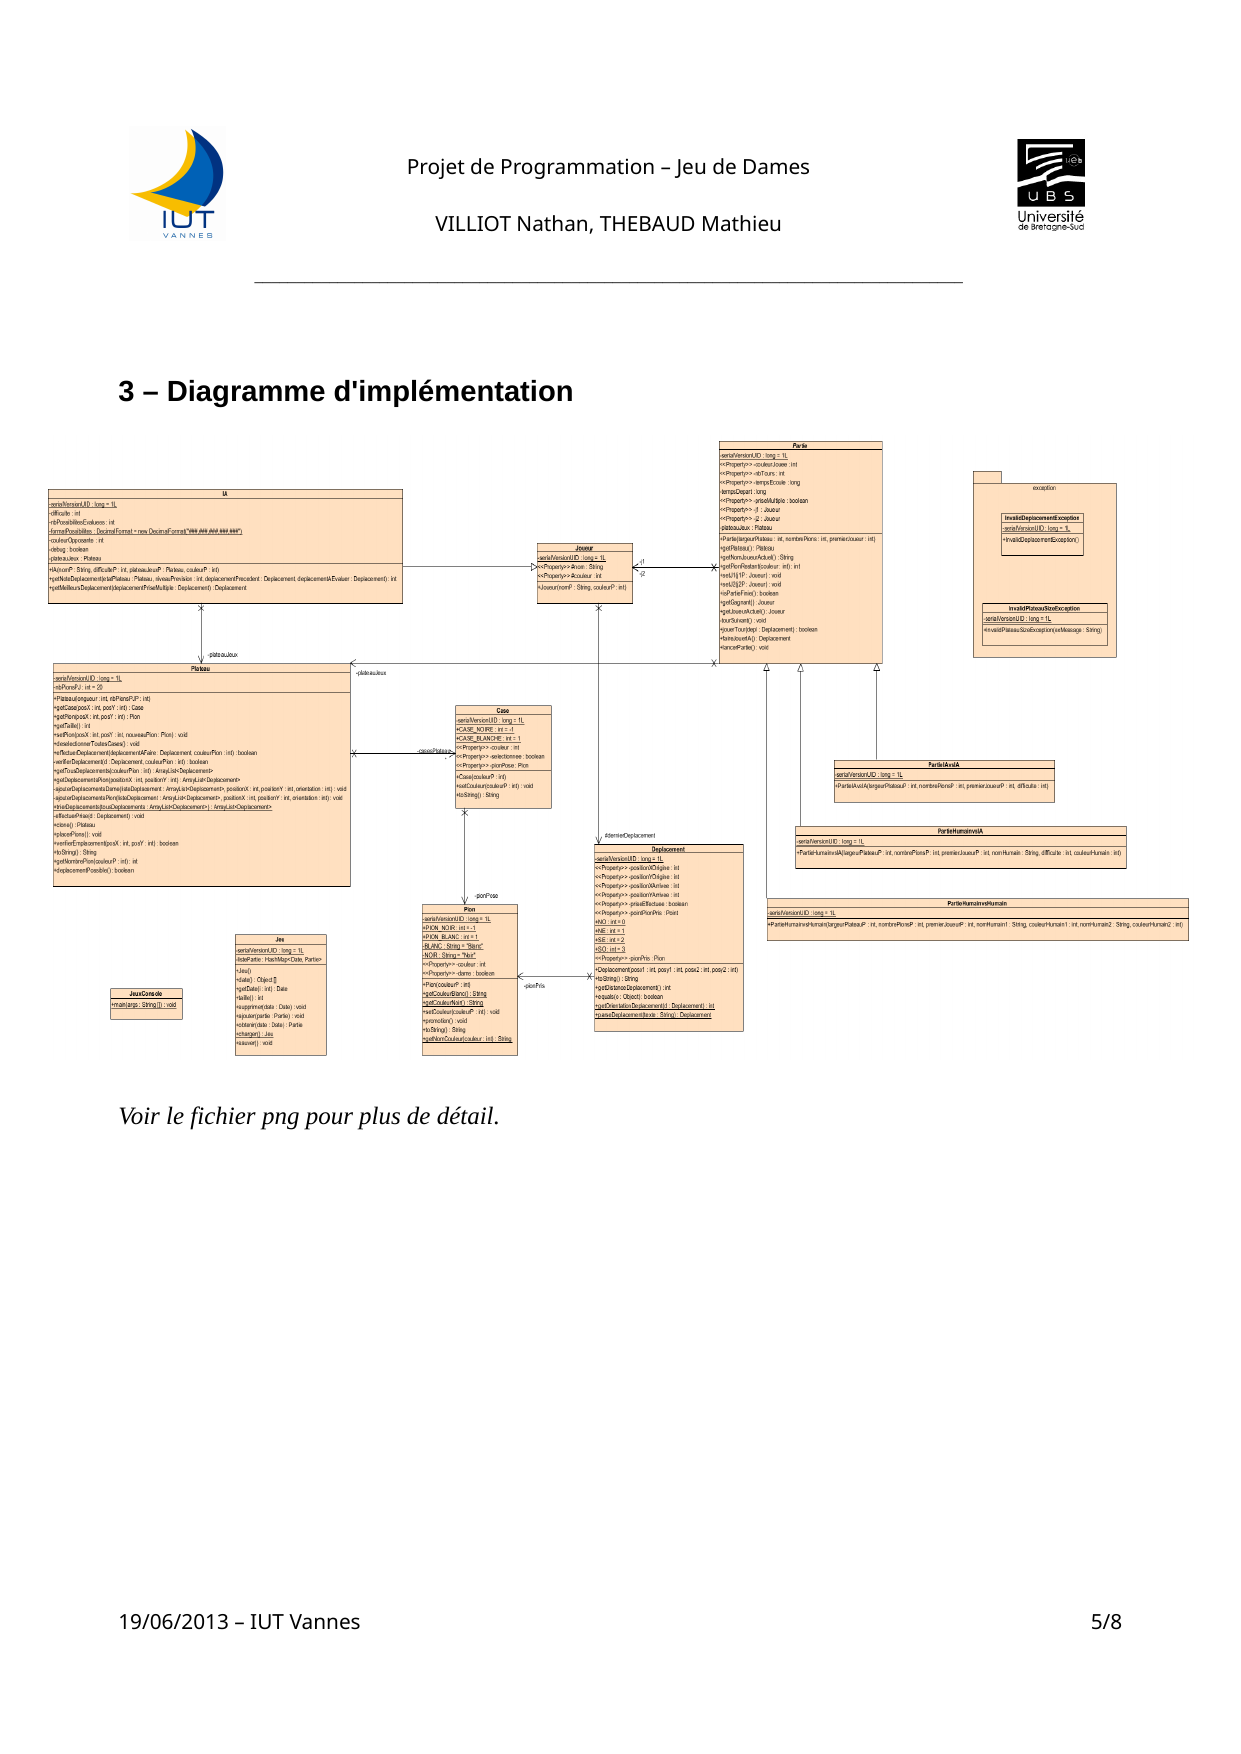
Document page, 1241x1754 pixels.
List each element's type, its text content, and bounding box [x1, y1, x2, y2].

picture [128, 126, 226, 241]
text Voir le fichier png pour plus de détail. [118, 1101, 1122, 1130]
picture [1001, 123, 1102, 258]
picture [42, 435, 1194, 1060]
subtitle 3 – Diagramme d'implémentation [118, 374, 1122, 408]
